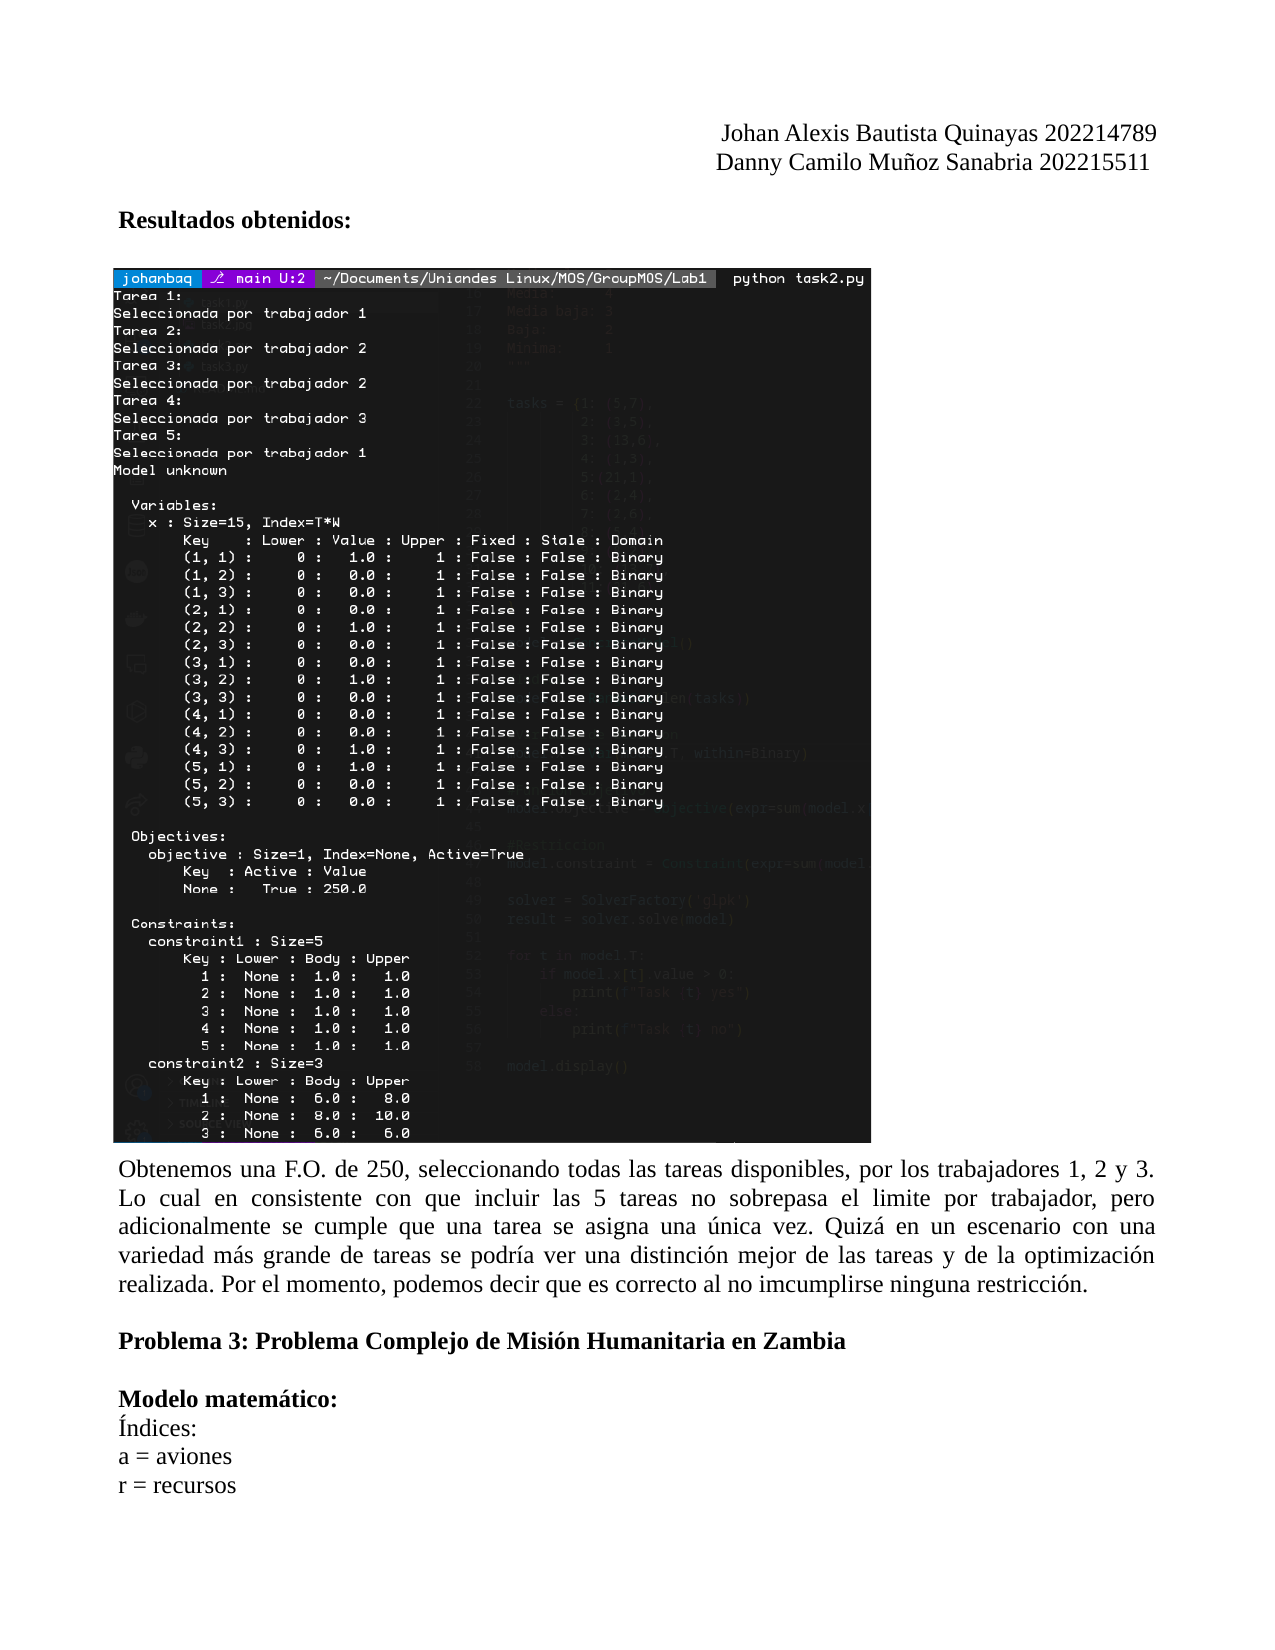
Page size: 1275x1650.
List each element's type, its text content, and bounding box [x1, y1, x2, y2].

text Problema 3: Problema Complejo de Misión Humanitaria en Zambia [118, 1326, 1157, 1355]
text Resultados obtenidos: [118, 205, 1157, 234]
text r = recursos [118, 1470, 1157, 1499]
text Obtenemos una F.O. de 250, seleccionando todas las tareas disponibles, por los trabajadores 1, 2 y 3. Lo cual en consistente con que incluir las 5 tareas no sobrepasa el limite por trabajador, pero adicionalmente se cumple que una tarea se asigna una única vez. Quizá en un escenario con una variedad más grande de tareas se podría ver una distinción mejor de las tareas y de la optimización realizada. Por el momento, podemos decir que es correcto al no imcumplirse ninguna restricción. [118, 1154, 1157, 1298]
text Modelo matemático: [118, 1384, 1157, 1413]
text a = aviones [118, 1441, 1157, 1470]
picture [113, 268, 872, 1143]
text Índices: [118, 1413, 1157, 1441]
